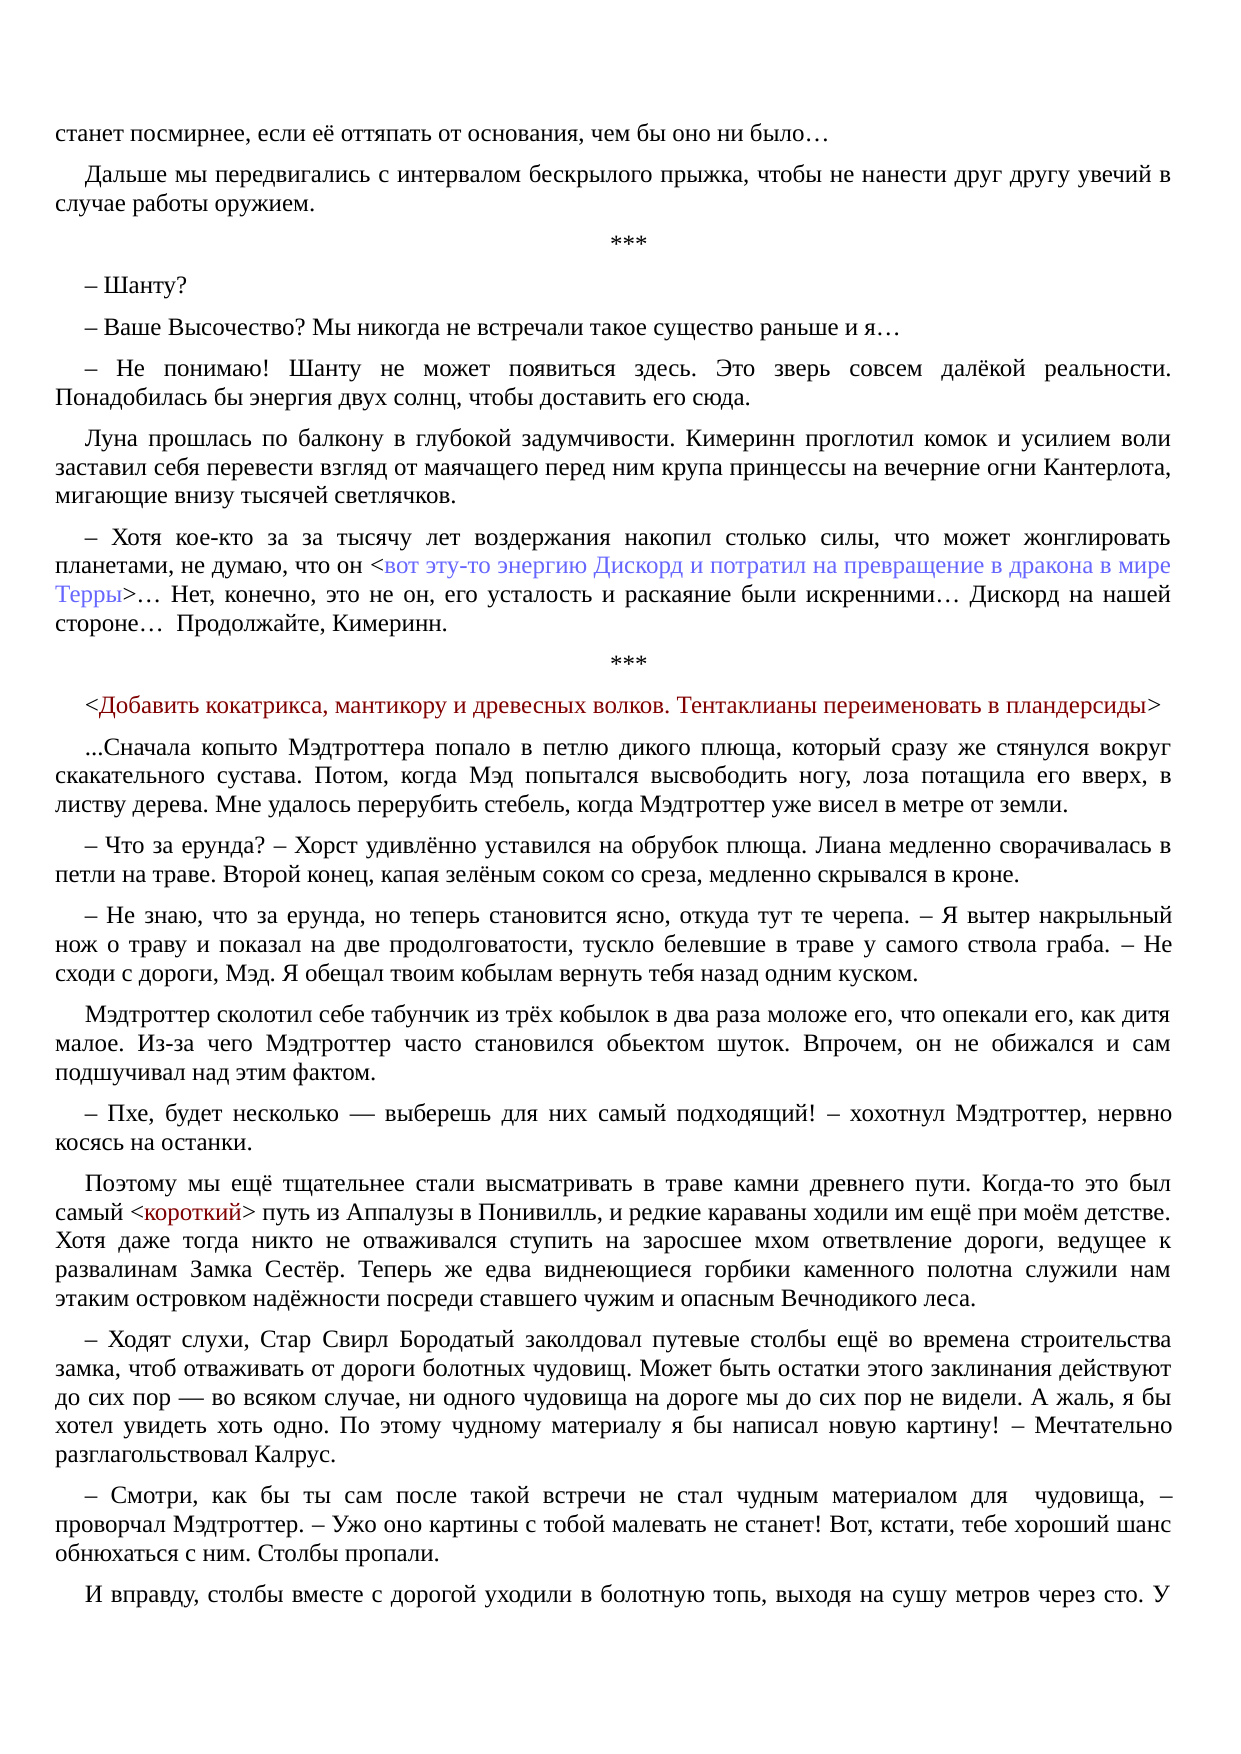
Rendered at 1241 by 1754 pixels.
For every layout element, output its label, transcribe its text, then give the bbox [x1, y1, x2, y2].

text <Добавить кокатрикса, мантикору и древесных волков. Тентаклианы переименовать в пландерсиды> [55, 691, 1172, 719]
text Мэдтроттер сколотил себе табунчик из трёх кобылок в два раза моложе его, что опекали его, как дитя малое. Из-за чего Мэдтроттер часто становился обьектом шуток. Впрочем, он не обижался и сам подшучивал над этим фактом. [55, 999, 1172, 1086]
text – Не понимаю! Шанту не может появиться здесь. Это зверь совсем далёкой реальности. Понадобилась бы энергия двух солнц, чтобы доставить его сюда. [55, 353, 1172, 411]
text – Ваше Высочество? Мы никогда не встречали такое существо раньше и я… [55, 312, 1172, 341]
text И вправду, столбы вместе с дорогой уходили в болотную топь, выходя на сушу метров через сто. У [55, 1579, 1172, 1608]
text ...Сначала копыто Мэдтроттера попало в петлю дикого плюща, который сразу же стянулся вокруг скакательного сустава. Потом, когда Мэд попытался высвободить ногу, лоза потащила его вверх, в листву дерева. Мне удалось перерубить стебель, когда Мэдтроттер уже висел в метре от земли. [55, 732, 1172, 818]
text – Смотри, как бы ты сам после такой встречи не стал чудным материалом для чудовища, – проворчал Мэдтроттер. – Ужо оно картины с тобой малевать не станет! Вот, кстати, тебе хороший шанс обнюхаться с ним. Столбы пропали. [55, 1481, 1172, 1567]
text – Шанту? [55, 271, 1172, 299]
text – Ходят слухи, Стар Cвирл Бородатый заколдовал путевые столбы ещё во времена строительства замка, чтоб отваживать от дороги болотных чудовищ. Может быть остатки этого заклинания действуют до сих пор — во всяком случае, ни одного чудовища на дороге мы до сих пор не видели. А жаль, я бы хотел увидеть хоть одно. По этому чудному материалу я бы написал новую картину! – Мечтательно разглагольствовал Калрус. [55, 1324, 1172, 1468]
text Дальше мы передвигались с интервалом бескрылого прыжка, чтобы не нанести друг другу увечий в случае работы оружием. [55, 159, 1172, 217]
text – Не знаю, что за ерунда, но теперь становится ясно, откуда тут те черепа. – Я вытер накрыльный нож о траву и показал на две продолговатости, тускло белевшие в траве у самого ствола граба. – Не сходи с дороги, Мэд. Я обещал твоим кобылам вернуть тебя назад одним куском. [55, 901, 1172, 987]
text станет посмирнее, если её оттяпать от основания, чем бы оно ни было… [55, 118, 1172, 147]
text Поэтому мы ещё тщательнее стали высматривать в траве камни древнего пути. Когда-то это был самый <короткий> путь из Аппалузы в Понивилль, и редкие караваны ходили им ещё при моём детстве. Хотя даже тогда никто не отваживался ступить на заросшее мхом ответвление дороги, ведущее к развалинам Замка Сестёр. Теперь же едва виднеющиеся горбики каменного полотна служили нам этаким островком надёжности посреди ставшего чужим и опасным Вечнодикого леса. [55, 1168, 1172, 1312]
text *** [55, 229, 1172, 258]
text – Хотя кое-кто за за тысячу лет воздержания накопил столько силы, что может жонглировать планетами, не думаю, что он <вот эту-то энергию Дискорд и потратил на превращение в дракона в мире Терры>… Нет, конечно, это не он, его усталость и раскаяние были искренними… Дискорд на нашей стороне… Продолжайте, Кимеринн. [55, 522, 1172, 637]
text – Что за ерунда? – Хорст удивлённо уставился на обрубок плюща. Лиана медленно сворачивалась в петли на траве. Второй конец, капая зелёным соком со среза, медленно скрывался в кроне. [55, 831, 1172, 888]
text – Пхе, будет несколько — выберешь для них самый подходящий! – хохотнул Мэдтроттер, нервно косясь на останки. [55, 1098, 1172, 1156]
text Луна прошлась по балкону в глубокой задумчивости. Кимеринн проглотил комок и усилием воли заставил себя перевести взгляд от маячащего перед ним крупа принцессы на вечерние огни Кантерлота, мигающие внизу тысячей светлячков. [55, 423, 1172, 509]
text *** [55, 649, 1172, 678]
